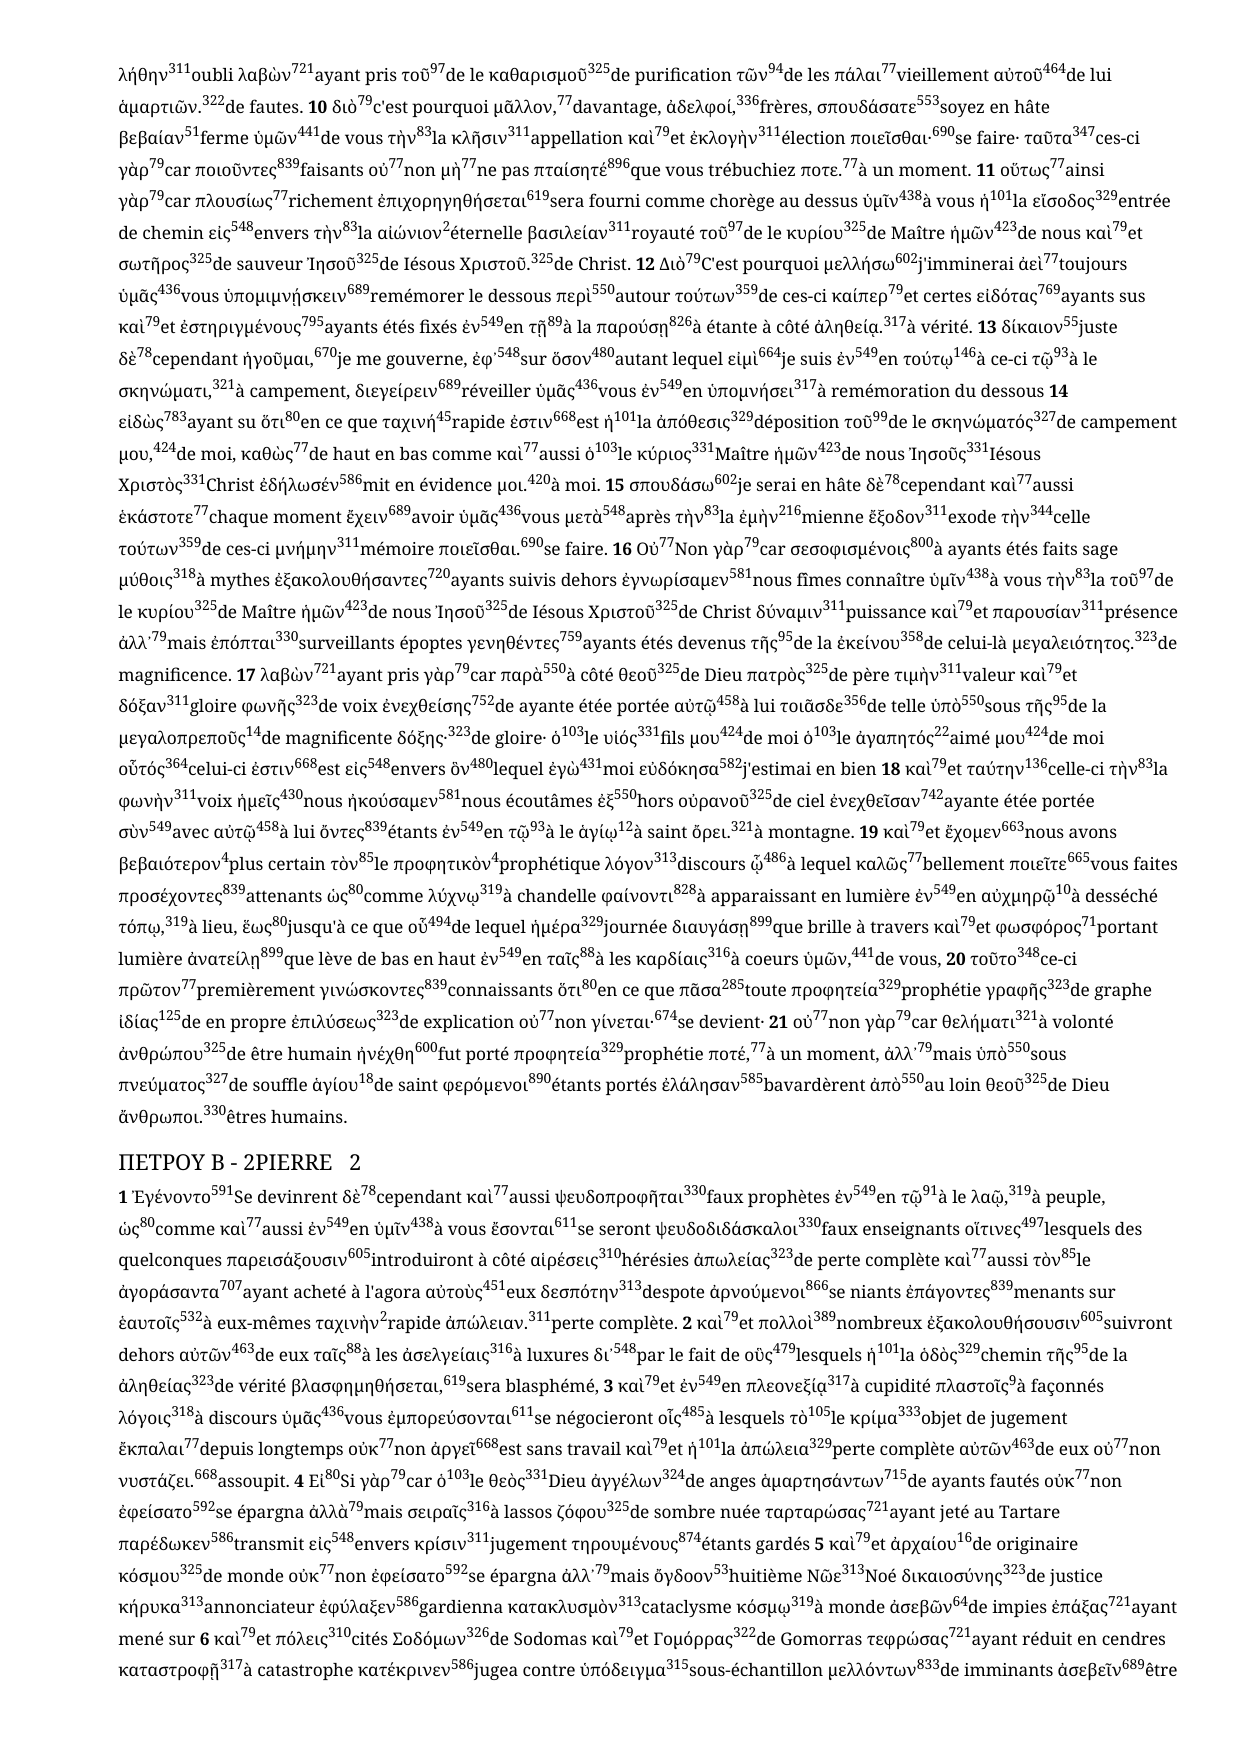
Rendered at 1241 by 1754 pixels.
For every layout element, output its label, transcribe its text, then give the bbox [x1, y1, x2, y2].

text 1 Ἐγένοντο591Se devinrent δὲ78cependant καὶ77aussi ψευδοπροφῆται330faux prophètes ἐν549en τῷ91à le λαῷ,319à peuple, ὡς80comme καὶ77aussi ἐν549en ὑμῖν438à vous ἔσονται611se seront ψευδοδιδάσκαλοι330faux enseignants οἵτινες497lesquels des quelconques παρεισάξουσιν605introduiront à côté αἱρέσεις310hérésies ἀπωλείας323de perte complète καὶ77aussi τὸν85le ἀγοράσαντα707ayant acheté à l'agora αὐτοὺς451eux δεσπότην313despote ἀρνούμενοι866se niants ἐπάγοντες839menants sur ἑαυτοῖς532à eux-mêmes ταχινὴν2rapide ἀπώλειαν.311perte complète. 2 καὶ79et πολλοὶ389nombreux ἐξακολουθήσουσιν605suivront dehors αὐτῶν463de eux ταῖς88à les ἀσελγείαις316à luxures δι᾽548par le fait de οὓς479lesquels ἡ101la ὁδὸς329chemin τῆς95de la ἀληθείας323de vérité βλασφημηθήσεται,619sera blasphémé, 3 καὶ79et ἐν549en πλεονεξίᾳ317à cupidité πλαστοῖς9à façonnés λόγοις318à discours ὑμᾶς436vous ἐμπορεύσονται611se négocieront οἷς485à lesquels τὸ105le κρίμα333objet de jugement ἔκπαλαι77depuis longtemps οὐκ77non ἀργεῖ668est sans travail καὶ79et ἡ101la ἀπώλεια329perte complète αὐτῶν463de eux οὐ77non νυστάζει.668assoupit. 4 Εἰ80Si γὰρ79car ὁ103le θεὸς331Dieu ἀγγέλων324de anges ἁμαρτησάντων715de ayants fautés οὐκ77non ἐφείσατο592se épargna ἀλλὰ79mais σειραῖς316à lassos ζόφου325de sombre nuée ταρταρώσας721ayant jeté au Tartare παρέδωκεν586transmit εἰς548envers κρίσιν311jugement τηρουμένους874étants gardés 5 καὶ79et ἀρχαίου16de originaire κόσμου325de monde οὐκ77non ἐφείσατο592se épargna ἀλλ᾽79mais ὄγδοον53huitième Νῶε313Noé δικαιοσύνης323de justice κήρυκα313annonciateur ἐφύλαξεν586gardienna κατακλυσμὸν313cataclysme κόσμῳ319à monde ἀσεβῶν64de impies ἐπάξας721ayant mené sur 6 καὶ79et πόλεις310cités Σοδόμων326de Sodomas καὶ79et Γομόρρας322de Gomorras τεφρώσας721ayant réduit en cendres καταστροφῇ317à catastrophe κατέκρινεν586jugea contre ὑπόδειγμα315sous-échantillon μελλόντων833de imminants ἀσεβεῖν689être impie τεθεικὼς783ayant posé 7 καὶ79et δίκαιον4juste Λὼτ313Lot καταπονούμενον875étant accablé de haut en bas ὑπὸ550sous τῆς95de la τῶν96de les ἀθέσμων64de sans institutions ἐν549en ἀσελγείᾳ317à luxure ἀναστροφῆς323de retournement de bas en haut ἐρρύσατο·592se délivra· 8 βλέμματι321à regard γὰρ79car καὶ79et ἀκοῇ317à écoute ὁ103le δίκαιος71juste ἐγκατοικῶν840établissant maison d'habitation dedans ἐν549en αὐτοῖς457à eux ἡμέραν311journée ἐξ550hors ἡμέρας323de journée ψυχὴν311âme δικαίαν2juste ἀνόμοις11à sans lois ἔργοις320à travaux ἐβασάνιζεν.625torturait. 9 οἶδεν642a su κύριος331Maître εὐσεβεῖς52pieux ἐκ550hors πειρασμοῦ325de tentation ῥύεσθαι,690se délivrer, ἀδίκους52injustes δὲ78cependant εἰς548envers ἡμέραν311journée κρίσεως323de jugement κολαζομένους874étants corrigés τηρεῖν,689garder, 10 μάλιστα77surtout δὲ78cependant τοὺς345ceux ὀπίσω552derrière σαρκὸς323de chair ἐν549en ἐπιθυμίᾳ317à désir en fureur μιασμοῦ325de souillure πορευομένους848se allants καὶ79et κυριότητος323de maîtrise καταφρονοῦντας.821méprisants. τολμηταὶ330audacieux αὐθάδεις21arrogants δόξας310gloires οὐ77non τρέμουσιν667tremblent βλασφημοῦντες,839blasphémants, 11 ὅπου80là où ἄγγελοι330anges ἰσχύϊ317à ténacité καὶ79et δυνάμει317à puissance μείζονες46plus grands ὄντες839étants οὐ77non φέρουσιν667portent κατ᾽550contre αὐτῶν463de eux παρὰ550à côté κυρίῳ319à Maître βλάσφημον2blasphématoire κρίσιν.311jugement. 12 Οὗτοι363Ceux-ci δὲ78cependant ὡς80comme ἄλογα23sans discours ζῷα332êtres vivants γεγεννημένα814ayants étés engendrés φυσικὰ72naturels εἰς548envers ἅλωσιν311capture καὶ79et φθορὰν311corruption ἐν549en οἷς487à lesquels ἀγνοοῦσιν667méconnaissent βλασφημοῦντες839blasphémants ἐν549en τῇ89à la φθορᾷ317à corruption αὐτῶν463de eux καὶ79et φθαρήσονται618seront corrompu 13 ἀδικούμενοι890étants faits injustice μισθὸν313salaire ἀδικίας323de injustice ἡδονὴν311plaisir ἡγούμενοι866se gouvernants τὴν83la ἐν549en ἡμέρᾳ317à journée τρυφήν,311délicatesse, σπίλοι330taches καὶ79et μῶμοι330reproches ἐντρυφῶντες839délectants ἐν549en ταῖς88à les ἀπάταις316à appâts αὐτῶν463de eux συνευωχούμενοι866se festoyants ensemble ὑμῖν,438à vous, 14 ὀφθαλμοὺς312yeux ἔχοντες839ayants μεστοὺς52pleins μοιχαλίδος323de adultère καὶ79et ἀκαταπαύστους52incessants ἁμαρτίας,323de faute, δελεάζοντες839amorçants ψυχὰς310âmes ἀστηρίκτους,1non affermies, καρδίαν311coeur γεγυμνασμένην794ayante étée gymnastiqué πλεονεξίας323de cupidité ἔχοντες,839ayants, κατάρας323de imprécation de haut en bas τέκνα.332enfants. 15 καταλιπόντες720ayants laissés en contrebas εὐθεῖαν2directe ὁδὸν311chemin ἐπλανήθησαν599furent égaré ἐξακολουθήσαντες720ayants suivis dehors τῇ89à la ὁδῷ317à chemin τοῦ97de le Βαλαὰμ325de Balaam τοῦ97de le Βοσὸρ325de Bosor ὃς498lequel μισθὸν313salaire ἀδικίας323de injustice ἠγάπησεν,586aima, 16 ἔλεγξιν311réfutation δὲ78cependant ἔσχεν586eut ἰδίας125de en propre παρανομίας·323de contrariation de la loi· ὑποζύγιον333bête sous joug ἄφωνον24sans voix ἐν549en ἀνθρώπου325de être humain φωνῇ317à voix φθεγξάμενον741se ayant prononcé un son ἐκώλυσεν586empêcha τὴν83la τοῦ97de le προφήτου325de prophète παραφρονίαν.311pensée à côté. 17 οὗτοί363ceux-ci εἰσιν667sont πηγαὶ328sources ἄνυδροι19sans eaux καὶ79et ὁμίχλαι328brumes ὑπὸ550sous λαίλαπος323de ouragan ἐλαυνόμεναι888étantes propulsées οἷς485à lesquels ὁ103le ζόφος331sombre nuée τοῦ99de le σκότους327de ténèbre τετήρηται.654a été gardé. 18 ὑπέρογκα54super-masses γὰρ79car ματαιότητος323de vanité φθεγγόμενοι866se prononçants un son δελεάζουσιν667amorcent ἐν549en ἐπιθυμίαις316à désirs en fureurs σαρκὸς323de chair ἀσελγείαις316à luxures τοὺς345ceux ὀλίγως77courtement ἀποφεύγοντας821fuyants loin τοὺς345ceux ἐν549en πλάνῃ317à égarement ἀναστρεφομένους,874étants tournés de bas en haut, 19 ἐλευθερίαν311liberté αὐτοῖς457à eux ἐπαγγελλόμενοι866se promettants αὐτοὶ468eux δοῦλοι330mâles esclaves ὑπάρχοντες839subsistants τῆς95de la φθορᾶς·323de corruption· ᾧ486à lequel γάρ79car τις390un quelconque ἥττηται,648s'a infériorisé, τούτῳ352à celui-ci δεδούλωται.654a été esclavagé. 20 εἰ80si γὰρ79car ἀποφυγόντες720ayants fuis loin τὰ86les μιάσματα314miasmes τοῦ97de le κόσμου325de monde ἐν549en ἐπιγνώσει317à reconnaissance τοῦ97de le κυρίου325de Maître ἡμῶν423de nous καὶ79et σωτῆρος325de sauveur Ἰησοῦ325de Iésous Χριστοῦ,325de Christ, τούτοις353à ces-ci δὲ78cependant πάλιν77de nouveau ἐμπλακέντες759ayants étés tressés dans ἡττῶνται,647s'ont infériorisé, γέγονεν642a devenu αὐτοῖς457à eux τὰ104les ἔσχατα72derniers χείρονα48pires τῶν98de les πρώτων.66de premiers. 21 κρεῖττον49meilleur γὰρ79car ἦν625était αὐτοῖς457à eux μὴ77ne pas ἐπεγνωκέναι686avoir reconnu τὴν83la ὁδὸν311chemin τῆς95de la δικαιοσύνης323de justice ἢ79ou ἐπιγνοῦσιν712à ayants reconnus ὑποστρέψαι681retourner en arrière ἐκ550hors τῆς95de la παραδοθείσης752de ayante étée transmise αὐτοῖς457à eux ἁγίας14de sainte ἐντολῆς.323de commandement. 22 συμβέβηκεν642a arrivé avec αὐτοῖς457à eux τὸ366ce τῆς95de la ἀληθοῦς14de vrai παροιμίας·323de proverbe· κύων331chien ἐπιστρέψας721ayant tourné sur ἐπὶ548sur τὸ247le ἴδιον117en propre ἐξέραμα,315vomi, καί·79et· ὗς329truie λουσαμένη738se ayante baignée εἰς548envers κυλισμὸν313roulement βορβόρου.325de bourbier. [118, 1181, 1181, 1682]
text 1 Σίμων331Simon Πέτρος331Pierre δοῦλος331mâle esclave καὶ79et ἀπόστολος331envoyé Ἰησοῦ325de Iésous Χριστοῦ325de Christ τοῖς351à ceux ἰσότιμον51de valeur égal ἡμῖν419à nous λαχοῦσιν712à ayants obtenus par le sort πίστιν311croyance ἐν549en δικαιοσύνῃ317à justice τοῦ97de le θεοῦ325de Dieu ἡμῶν423de nous καὶ79et σωτῆρος325de sauveur Ἰησοῦ325de Iésous Χριστοῦ,325de Christ, 2 χάρις329grâce ὑμῖν438à vous καὶ79et εἰρήνη329paix πληθυνθείη697que soit multiplié ἐν549en ἐπιγνώσει317à reconnaissance τοῦ97de le θεοῦ325de Dieu καὶ79et Ἰησοῦ325de Iésous τοῦ97de le κυρίου325de Maître ἡμῶν.423de nous. 3 Ὡς80Comme πάντα374tous ἡμῖν419à nous τῆς95de la θείας14de divine δυνάμεως323de puissance αὐτοῦ464de lui τὰ347ces πρὸς548vers ζωὴν311vie καὶ79et εὐσέβειαν311piété δεδωρημένης790de se ayante gratifiée διὰ550par τῆς95de la ἐπιγνώσεως323de reconnaissance τοῦ358de celui καλέσαντος716de ayant appelé ἡμᾶς416nous διὰ550par δόξης323de gloire καὶ79et ἀρετῆς323de vertue 4 δι᾽550par ὧν493de lesquels τὰ246les τίμια5de valeurs καὶ79et μέγιστα5plus grands ἡμῖν419à nous ἐπαγγέλματα314promesses δεδώρηται,648s'a gratifié, ἵνα80afin que διὰ550par τούτων359de ces-ci γένησθε902que vous vous deveniez θείας63de divine κοινωνοὶ330communiants φύσεως323de nature ἀποφυγόντες720ayants fuis loin τῆς95de la ἐν549en τῷ91à le κόσμῳ319à monde ἐν549en ἐπιθυμίᾳ317à désir en fureur φθορᾶς.323de corruption. 5 καὶ77aussi αὐτὸ348même τοῦτο140ce-ci δὲ78cependant σπουδὴν311hâte πᾶσαν267toute παρεισενέγκαντες720ayants importés à côté ἐπιχορηγήσατε553fournissez comme chorège au dessus ἐν549en τῇ89à la πίστει317à croyance ὑμῶν441de vous τὴν83la ἀρετήν,311vertue, ἐν549en δὲ78cependant τῇ89à la ἀρετῇ317à vertue τὴν83la γνῶσιν,311connaissance, 6 ἐν549en δὲ78cependant τῇ89à la γνώσει317à connaissance τὴν83la ἐγκράτειαν,311maîtrise intérieure, ἐν549en δὲ78cependant τῇ89à la ἐγκρατείᾳ317à maîtrise intérieure τὴν83la ὑπομονήν,311résistance, ἐν549en δὲ78cependant τῇ89à la ὑπομονῇ317à résistance τὴν83la εὐσέβειαν,311piété, 7 ἐν549en δὲ78cependant τῇ89à la εὐσεβείᾳ317à piété τὴν83la φιλαδελφίαν,311amitié fraternel, ἐν549en δὲ78cependant τῇ89à la φιλαδελφίᾳ317à amitié fraternel τὴν83la ἀγάπην.311amour. 8 ταῦτα365ces-ci γὰρ79car ὑμῖν438à vous ὑπάρχοντα841subsistants καὶ79et πλεονάζοντα841faisants plus nombreux οὐκ77non ἀργοὺς52sans travaux οὐδὲ79non cependant ἀκάρπους52sans fruits καθίστησιν668constitue εἰς548envers τὴν83la τοῦ97de le κυρίου325de Maître ἡμῶν423de nous Ἰησοῦ325de Iésous Χριστοῦ325de Christ ἐπίγνωσιν·311reconnaissance· 9 ᾧ486à lequel γὰρ79car μὴ77ne pas πάρεστιν668est à côté ταῦτα,365ces-ci, τυφλός47aveugle ἐστιν668est μυωπάζων840étant myope λήθην311oubli λαβὼν721ayant pris τοῦ97de le καθαρισμοῦ325de purification τῶν94de les πάλαι77vieillement αὐτοῦ464de lui ἁμαρτιῶν.322de fautes. 10 διὸ79c'est pourquoi μᾶλλον,77davantage, ἀδελφοί,336frères, σπουδάσατε553soyez en hâte βεβαίαν51ferme ὑμῶν441de vous τὴν83la κλῆσιν311appellation καὶ79et ἐκλογὴν311élection ποιεῖσθαι·690se faire· ταῦτα347ces-ci γὰρ79car ποιοῦντες839faisants οὐ77non μὴ77ne pas πταίσητέ896que vous trébuchiez ποτε.77à un moment. 11 οὕτως77ainsi γὰρ79car πλουσίως77richement ἐπιχορηγηθήσεται619sera fourni comme chorège au dessus ὑμῖν438à vous ἡ101la εἴσοδος329entrée de chemin εἰς548envers τὴν83la αἰώνιον2éternelle βασιλείαν311royauté τοῦ97de le κυρίου325de Maître ἡμῶν423de nous καὶ79et σωτῆρος325de sauveur Ἰησοῦ325de Iésous Χριστοῦ.325de Christ. 12 Διὸ79C'est pourquoi μελλήσω602j'imminerai ἀεὶ77toujours ὑμᾶς436vous ὑπομιμνῄσκειν689remémorer le dessous περὶ550autour τούτων359de ces-ci καίπερ79et certes εἰδότας769ayants sus καὶ79et ἐστηριγμένους795ayants étés fixés ἐν549en τῇ89à la παρούσῃ826à étante à côté ἀληθείᾳ.317à vérité. 13 δίκαιον55juste δὲ78cependant ἡγοῦμαι,670je me gouverne, ἐφ᾽548sur ὅσον480autant lequel εἰμὶ664je suis ἐν549en τούτῳ146à ce-ci τῷ93à le σκηνώματι,321à campement, διεγείρειν689réveiller ὑμᾶς436vous ἐν549en ὑπομνήσει317à remémoration du dessous 14 εἰδὼς783ayant su ὅτι80en ce que ταχινή45rapide ἐστιν668est ἡ101la ἀπόθεσις329déposition τοῦ99de le σκηνώματός327de campement μου,424de moi, καθὼς77de haut en bas comme καὶ77aussi ὁ103le κύριος331Maître ἡμῶν423de nous Ἰησοῦς331Iésous Χριστὸς331Christ ἐδήλωσέν586mit en évidence μοι.420à moi. 15 σπουδάσω602je serai en hâte δὲ78cependant καὶ77aussi ἑκάστοτε77chaque moment ἔχειν689avoir ὑμᾶς436vous μετὰ548après τὴν83la ἐμὴν216mienne ἔξοδον311exode τὴν344celle τούτων359de ces-ci μνήμην311mémoire ποιεῖσθαι.690se faire. 16 Οὐ77Non γὰρ79car σεσοφισμένοις800à ayants étés faits sage μύθοις318à mythes ἐξακολουθήσαντες720ayants suivis dehors ἐγνωρίσαμεν581nous fîmes connaître ὑμῖν438à vous τὴν83la τοῦ97de le κυρίου325de Maître ἡμῶν423de nous Ἰησοῦ325de Iésous Χριστοῦ325de Christ δύναμιν311puissance καὶ79et παρουσίαν311présence ἀλλ᾽79mais ἐπόπται330surveillants époptes γενηθέντες759ayants étés devenus τῆς95de la ἐκείνου358de celui-là μεγαλειότητος.323de magnificence. 17 λαβὼν721ayant pris γὰρ79car παρὰ550à côté θεοῦ325de Dieu πατρὸς325de père τιμὴν311valeur καὶ79et δόξαν311gloire φωνῆς323de voix ἐνεχθείσης752de ayante étée portée αὐτῷ458à lui τοιᾶσδε356de telle ὑπὸ550sous τῆς95de la μεγαλοπρεποῦς14de magnificente δόξης·323de gloire· ὁ103le υἱός331fils μου424de moi ὁ103le ἀγαπητός22aimé μου424de moi οὗτός364celui-ci ἐστιν668est εἰς548envers ὃν480lequel ἐγὼ431moi εὐδόκησα582j'estimai en bien 18 καὶ79et ταύτην136celle-ci τὴν83la φωνὴν311voix ἡμεῖς430nous ἠκούσαμεν581nous écoutâmes ἐξ550hors οὐρανοῦ325de ciel ἐνεχθεῖσαν742ayante étée portée σὺν549avec αὐτῷ458à lui ὄντες839étants ἐν549en τῷ93à le ἁγίῳ12à saint ὄρει.321à montagne. 19 καὶ79et ἔχομεν663nous avons βεβαιότερον4plus certain τὸν85le προφητικὸν4prophétique λόγον313discours ᾧ486à lequel καλῶς77bellement ποιεῖτε665vous faites προσέχοντες839attenants ὡς80comme λύχνῳ319à chandelle φαίνοντι828à apparaissant en lumière ἐν549en αὐχμηρῷ10à desséché τόπῳ,319à lieu, ἕως80jusqu'à ce que οὗ494de lequel ἡμέρα329journée διαυγάσῃ899que brille à travers καὶ79et φωσφόρος71portant lumière ἀνατείλῃ899que lève de bas en haut ἐν549en ταῖς88à les καρδίαις316à coeurs ὑμῶν,441de vous, 20 τοῦτο348ce-ci πρῶτον77premièrement γινώσκοντες839connaissants ὅτι80en ce que πᾶσα285toute προφητεία329prophétie γραφῆς323de graphe ἰδίας125de en propre ἐπιλύσεως323de explication οὐ77non γίνεται·674se devient· 21 οὐ77non γὰρ79car θελήματι321à volonté ἀνθρώπου325de être humain ἠνέχθη600fut porté προφητεία329prophétie ποτέ,77à un moment, ἀλλ᾽79mais ὑπὸ550sous πνεύματος327de souffle ἁγίου18de saint φερόμενοι890étants portés ἐλάλησαν585bavardèrent ἀπὸ550au loin θεοῦ325de Dieu ἄνθρωποι.330êtres humains. [118, 59, 1181, 1128]
text ΠΕΤΡΟΥ Β - 2PIERRE 2 [118, 1147, 1181, 1177]
